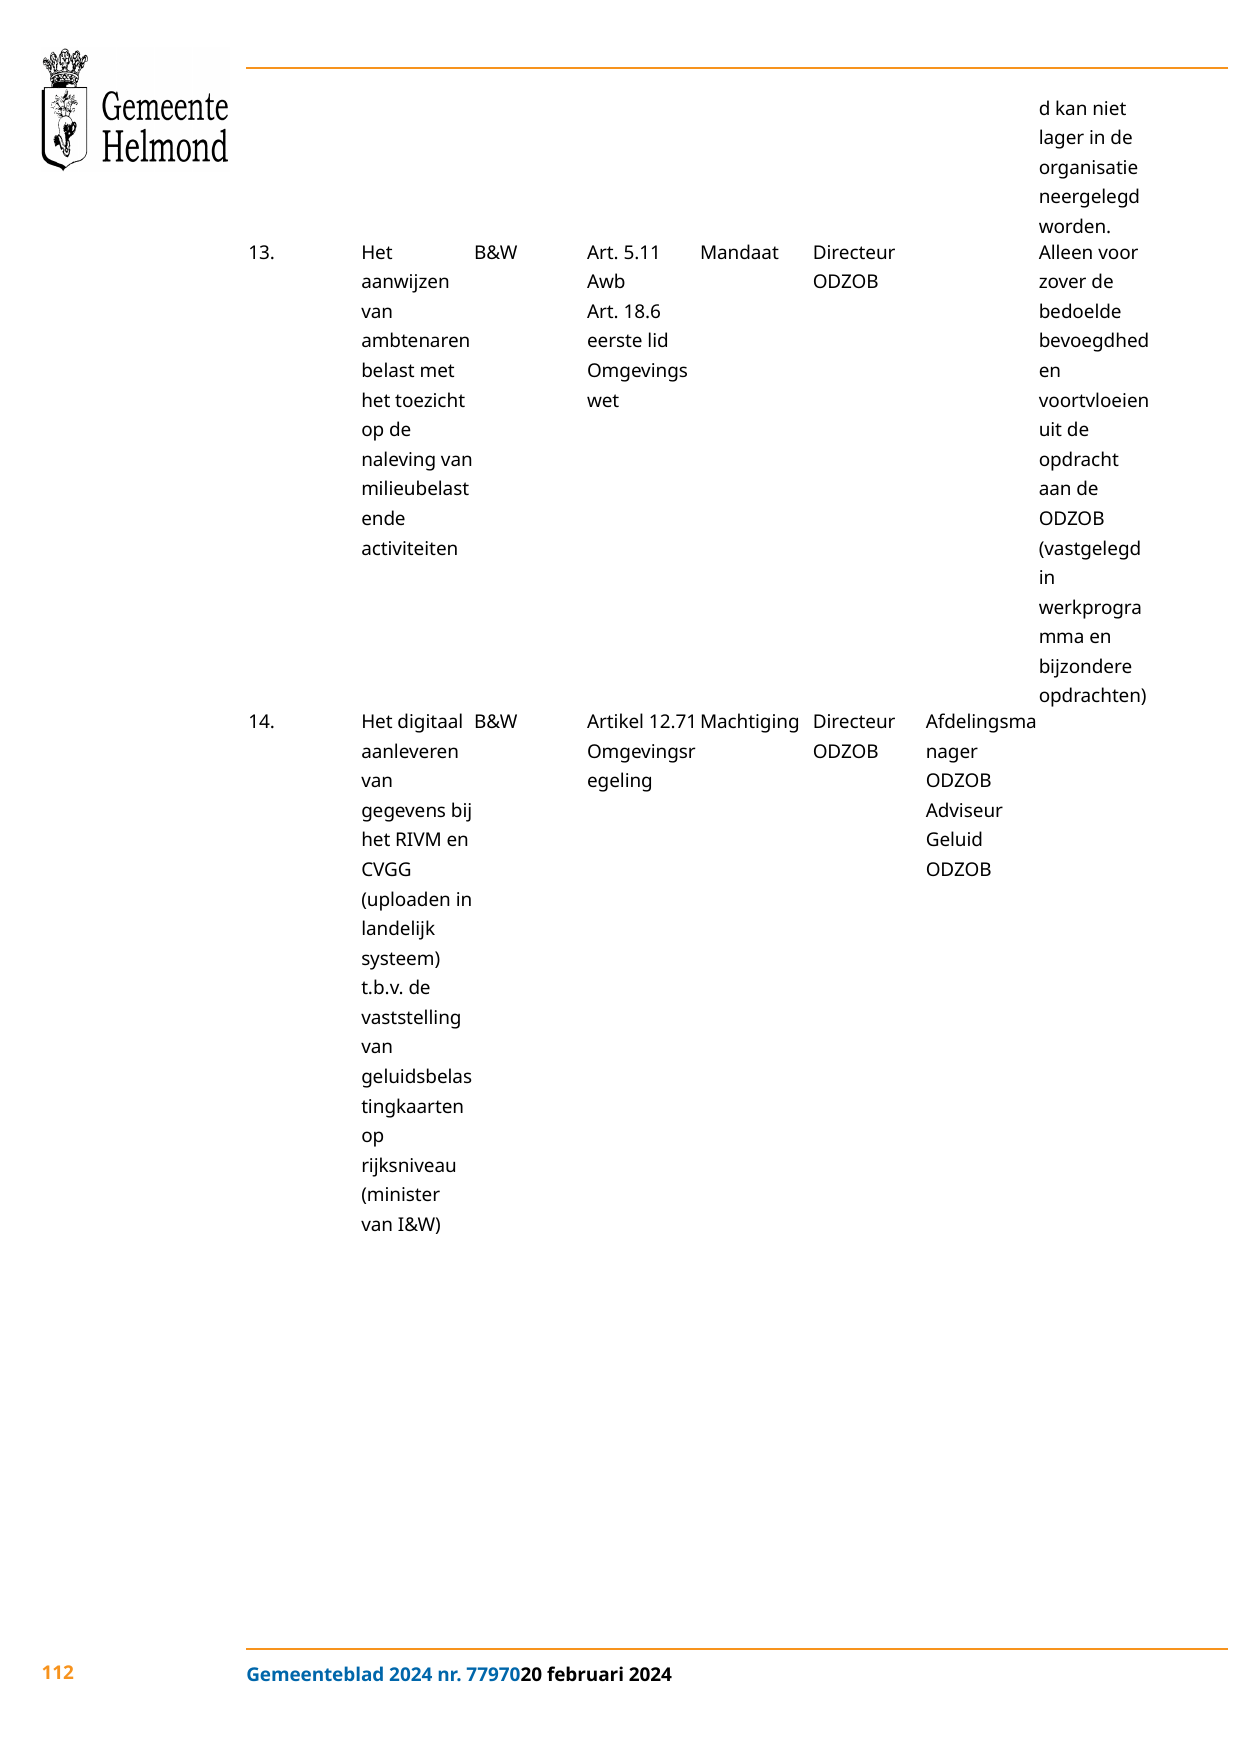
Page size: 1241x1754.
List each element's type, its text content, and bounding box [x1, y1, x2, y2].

table_cell [700, 95, 813, 239]
table_cell Mandaat [700, 239, 813, 708]
table_cell Het aanwijzen van ambtenaren belast met het toezicht op de naleving van milieubelastende activiteiten [361, 239, 474, 708]
table_cell 13. [248, 239, 361, 708]
table_cell Directeur ODZOB [813, 708, 926, 1237]
table_cell Afdelingsmanager ODZOB Adviseur Geluid ODZOB [926, 708, 1038, 1237]
table_cell [248, 95, 361, 239]
table_cell B&W [474, 239, 587, 708]
table_cell Artikel 12.71 Omgevingsregeling [587, 708, 700, 1237]
table_cell [1039, 708, 1152, 1237]
table_cell [361, 95, 474, 239]
table_cell Alleen voor zover de bedoelde bevoegdheden voortvloeien uit de opdracht aan de ODZOB (vastgelegd in werkprogramma en bijzondere opdrachten) [1039, 239, 1152, 708]
table_cell Machtiging [700, 708, 813, 1237]
table_cell Het digitaal aanleveren van gegevens bij het RIVM en CVGG (uploaden in landelijk systeem) t.b.v. de vaststelling van geluidsbelastingkaarten op rijksniveau (minister van I&W) [361, 708, 474, 1237]
table_cell [926, 239, 1038, 708]
picture [41, 47, 231, 172]
table_cell [474, 95, 587, 239]
table_cell 14. [248, 708, 361, 1237]
table_cell [587, 95, 700, 239]
table_cell [926, 95, 1038, 239]
table_cell d kan niet lager in de organisatie neergelegd worden. [1039, 95, 1152, 239]
table_cell B&W [474, 708, 587, 1237]
table_cell Art. 5.11 Awb Art. 18.6 eerste lid Omgevingswet [587, 239, 700, 708]
table_cell [813, 95, 926, 239]
table_cell Directeur ODZOB [813, 239, 926, 708]
